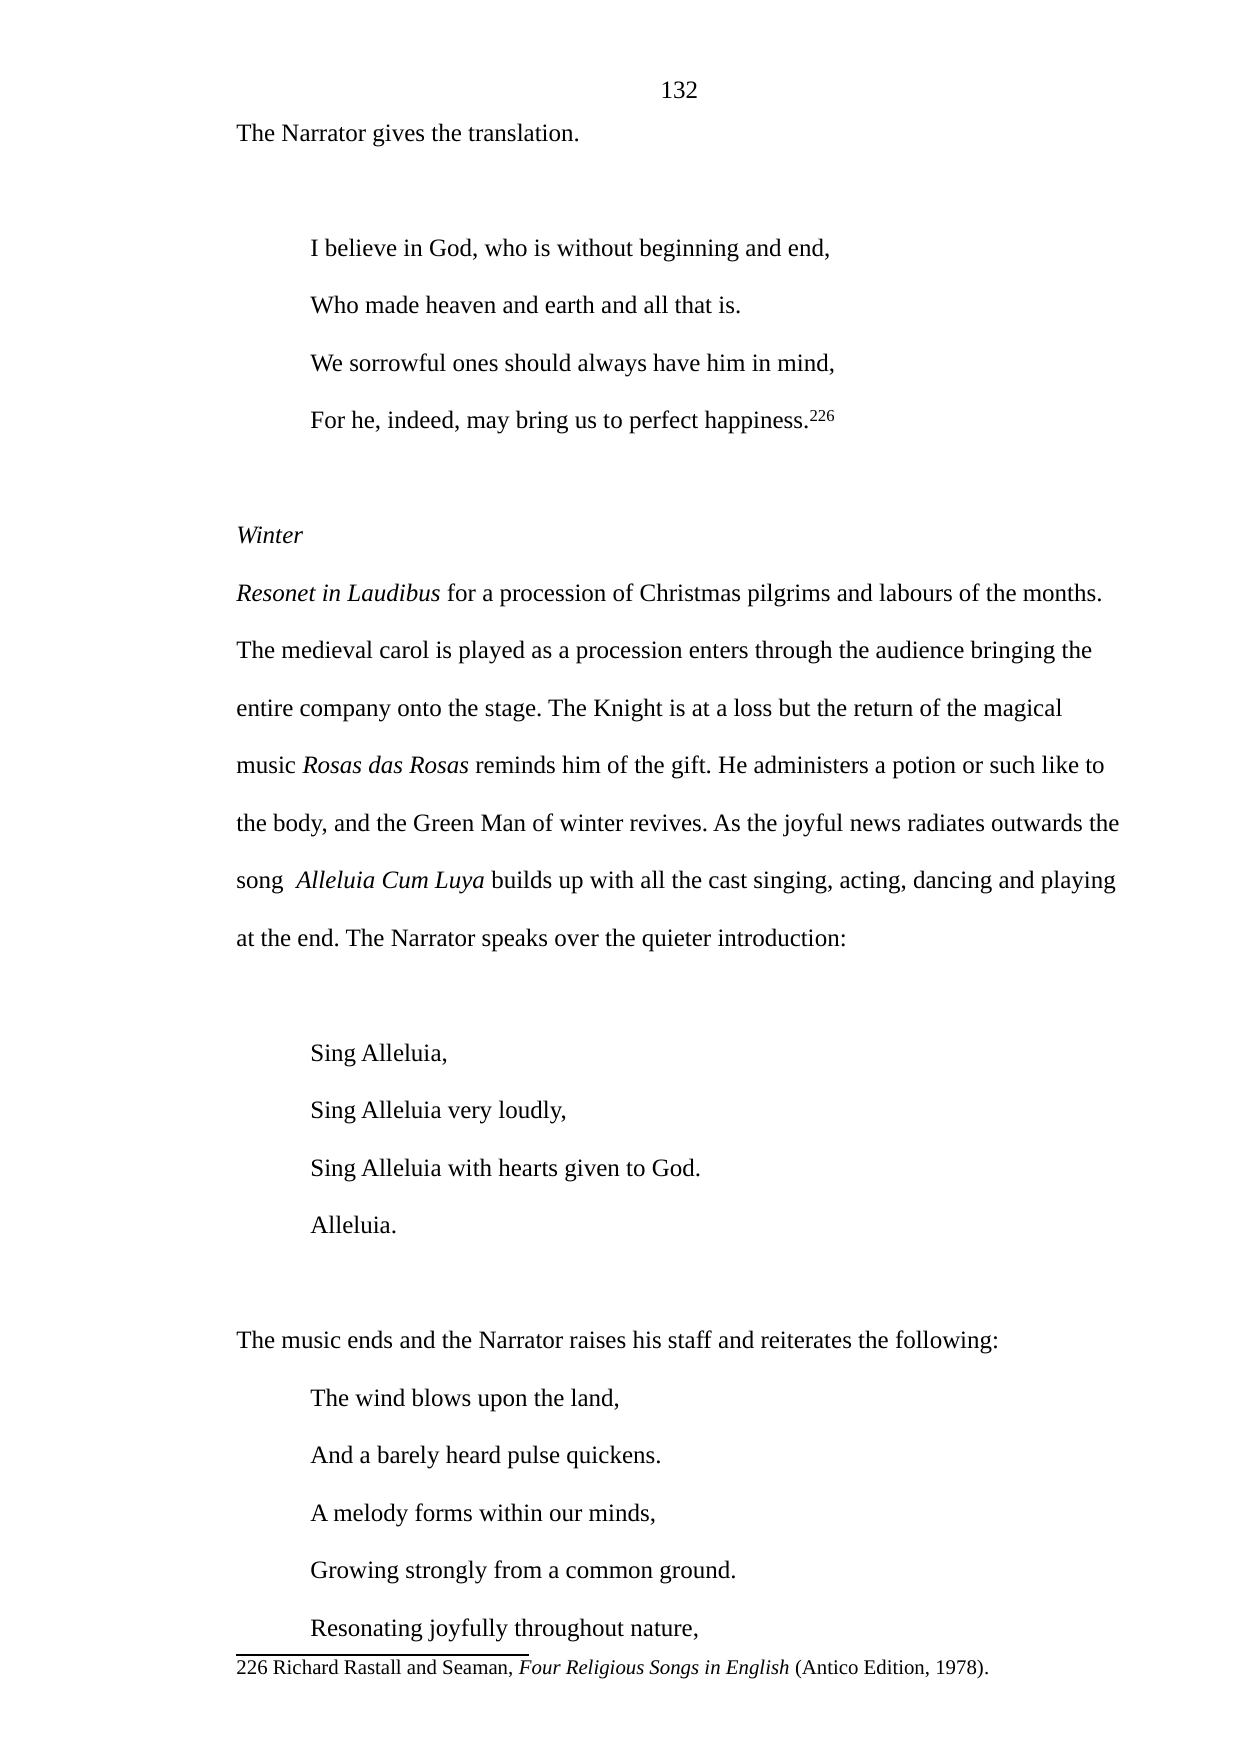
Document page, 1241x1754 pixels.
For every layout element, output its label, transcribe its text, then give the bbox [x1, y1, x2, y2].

text Resonet in Laudibus for a procession of Christmas pilgrims and labours of the months. The medieval carol is played as a procession enters through the audience bringing the entire company onto the stage. The Knight is at a loss but the return of the magical music Rosas das Rosas reminds him of the gift. He administers a potion or such like to the body, and the Green Man of winter revives. As the joyful news radiates outwards the song Alleluia Cum Luya builds up with all the cast singing, acting, dancing and playing at the end. The Narrator speaks over the quieter introduction: [236, 578, 1122, 952]
text A melody forms within our minds, [310, 1498, 1122, 1527]
text Resonating joyfully throughout nature, [310, 1613, 1122, 1642]
text Sing Alleluia, [310, 1038, 1122, 1067]
text The wind blows upon the land, [310, 1383, 1122, 1412]
text The music ends and the Narrator raises his staff and reiterates the following: [236, 1326, 1122, 1354]
subtitle Winter [236, 521, 1122, 549]
text I believe in God, who is without beginning and end, [310, 233, 1122, 262]
text And a barely heard pulse quickens. [310, 1441, 1122, 1469]
text Sing Alleluia with hearts given to God. [310, 1153, 1122, 1182]
text Richard Rastall and Seaman, Four Religious Songs in English (Antico Edition, 1978). [236, 1655, 1122, 1679]
text For he, indeed, may bring us to perfect happiness. [310, 406, 1122, 434]
text Sing Alleluia very loudly, [310, 1096, 1122, 1124]
text Who made heaven and earth and all that is. [310, 291, 1122, 319]
text We sorrowful ones should always have him in mind, [310, 348, 1122, 377]
text Growing strongly from a common ground. [310, 1556, 1122, 1584]
text Alleluia. [310, 1211, 1122, 1239]
text The Narrator gives the translation. [236, 118, 1122, 147]
